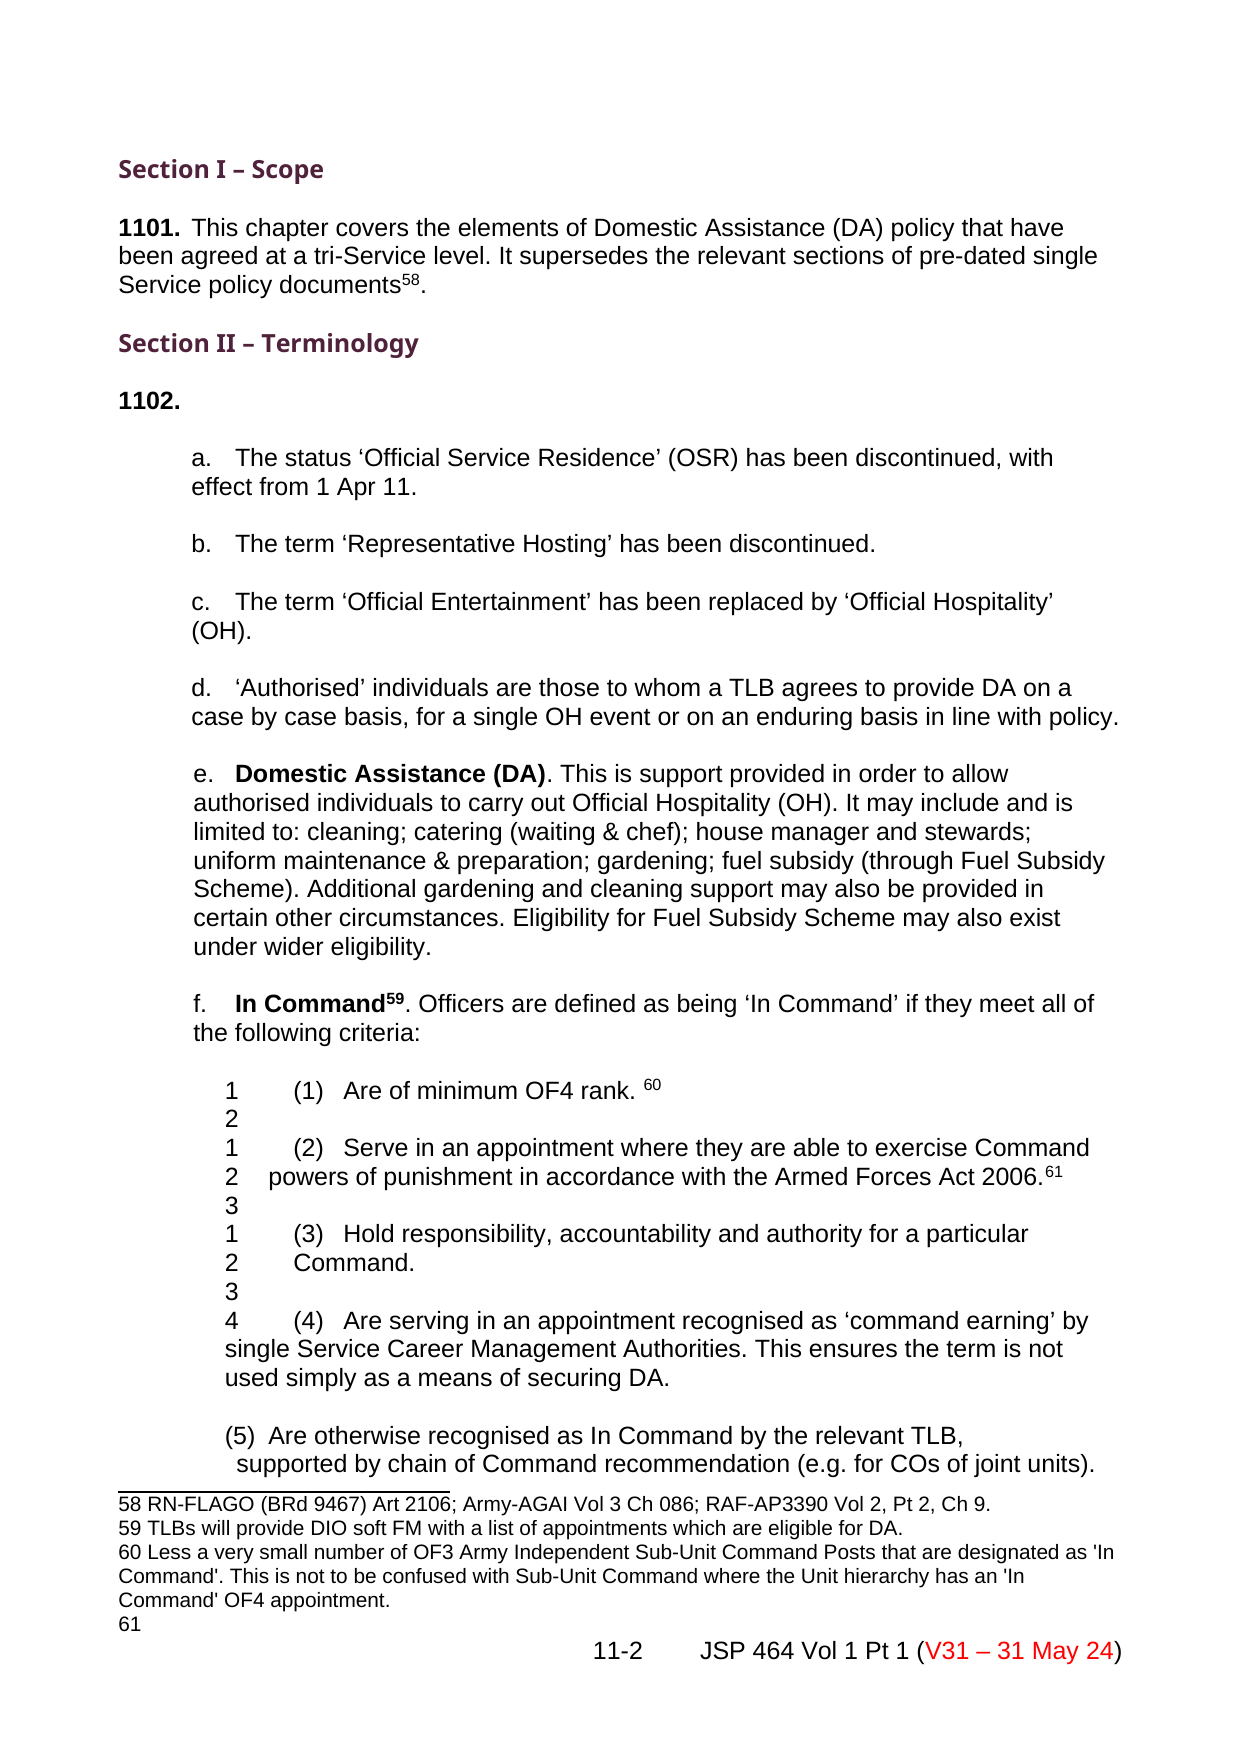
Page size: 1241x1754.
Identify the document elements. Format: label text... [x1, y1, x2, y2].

text f. In Command. Officers are defined as being ‘In Command’ if they meet all of the following criteria: [193, 989, 1122, 1047]
text supported by chain of Command recommendation (e.g. for COs of joint units). [236, 1449, 1122, 1478]
text 1102. [118, 386, 1122, 414]
text e. Domestic Assistance (DA). This is support provided in order to allow authorised individuals to carry out Official Hospitality (OH). It may include and is limited to: cleaning; catering (waiting & chef); house manager and stewards; uniform maintenance & preparation; gardening; fuel subsidy (through Fuel Subsidy Scheme). Additional gardening and cleaning support may also be provided in certain other circumstances. Eligibility for Fuel Subsidy Scheme may also exist under wider eligibility. [193, 759, 1122, 961]
text (5) Are otherwise recognised as In Command by the relevant TLB, [224, 1421, 1122, 1449]
text Section I – Scope [118, 152, 1122, 186]
list Command. [224, 1248, 1122, 1277]
text a. The status ‘Official Service Residence’ (OSR) has been discontinued, with effect from 1 Apr 11. [191, 443, 1122, 501]
list (1) Are of minimum OF4 rank. [224, 1076, 1122, 1104]
list (2) Serve in an appointment where they are able to exercise Command [224, 1133, 1122, 1162]
list (4) Are serving in an appointment recognised as ‘command earning’ by single Service Career Management Authorities. This ensures the term is not used simply as a means of securing DA. [224, 1306, 1122, 1392]
text d. ‘Authorised’ individuals are those to whom a TLB agrees to provide DA on a case by case basis, for a single OH event or on an enduring basis in line with policy. [118, 673, 1122, 731]
list powers of punishment in accordance with the Armed Forces Act 2006. [224, 1162, 1122, 1191]
list Less a very small number of OF3 Army Independent Sub-Unit Command Posts that are designated as 'In Command'. This is not to be confused with Sub-Unit Command where the Unit hierarchy has an 'In Command' OF4 appointment. [118, 1540, 1122, 1612]
text c. The term ‘Official Entertainment’ has been replaced by ‘Official Hospitality’ (OH). [191, 587, 1122, 644]
text RN-FLAGO (BRd 9467) Art 2106; Army-AGAI Vol 3 Ch 086; RAF-AP3390 Vol 2, Pt 2, Ch 9. [118, 1492, 1122, 1516]
text Section II – Terminology [118, 325, 1122, 359]
text TLBs will provide DIO soft FM with a list of appointments which are eligible for DA. [118, 1516, 1122, 1540]
list (3) Hold responsibility, accountability and authority for a particular [224, 1219, 1122, 1248]
text b. The term ‘Representative Hosting’ has been discontinued. [191, 529, 1122, 558]
text 1101. This chapter covers the elements of Domestic Assistance (DA) policy that have been agreed at a tri-Service level. It supersedes the relevant sections of pre-dated single Service policy documents. [118, 213, 1122, 299]
